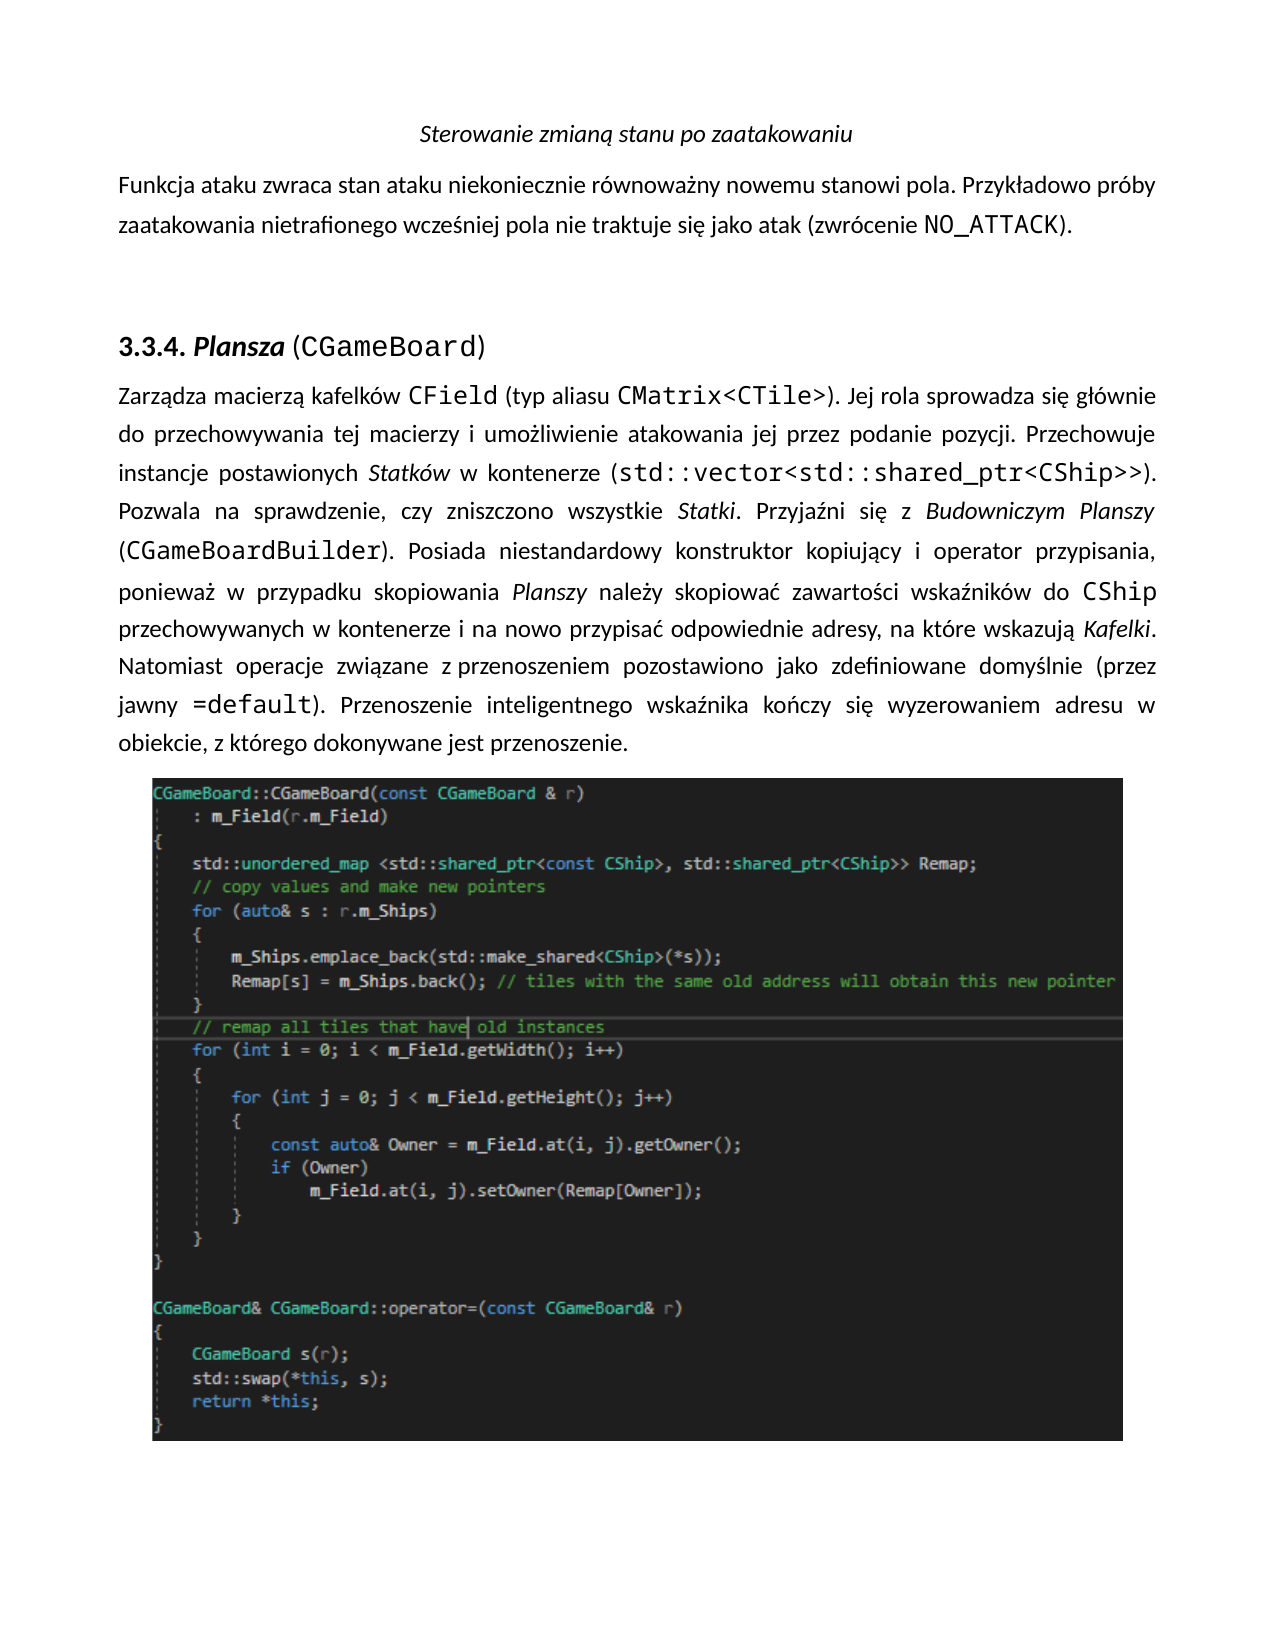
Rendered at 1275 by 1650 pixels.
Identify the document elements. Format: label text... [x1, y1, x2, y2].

text Zarządza macierzą kafelków CField (typ aliasu CMatrix<CTile>). Jej rola sprowadza się głównie do przechowywania tej macierzy i umożliwienie atakowania jej przez podanie pozycji. Przechowuje instancje postawionych Statków w kontenerze (std::vector<std::shared_ptr<CShip>>). Pozwala na sprawdzenie, czy zniszczono wszystkie Statki. Przyjaźni się z Budowniczym Planszy (CGameBoardBuilder). Posiada niestandardowy konstruktor kopiujący i operator przypisania, ponieważ w przypadku skopiowania Planszy należy skopiować zawartości wskaźników do CShip przechowywanych w kontenerze i na nowo przypisać odpowiednie adresy, na które wskazują Kafelki. Natomiast operacje związane z przenoszeniem pozostawiono jako zdefiniowane domyślnie (przez jawny =default). Przenoszenie inteligentnego wskaźnika kończy się wyzerowaniem adresu w obiekcie, z którego dokonywane jest przenoszenie. [118, 378, 1157, 758]
picture [152, 778, 1123, 1441]
text Sterowanie zmianą stanu po zaatakowaniu [118, 118, 1157, 149]
text Funkcja ataku zwraca stan ataku niekoniecznie równoważny nowemu stanowi pola. Przykładowo próby zaatakowania nietrafionego wcześniej pola nie traktuje się jako atak (zwrócenie NO_ATTACK). [118, 169, 1157, 241]
subtitle 3.3.4. Plansza (CGameBoard) [118, 328, 1157, 365]
